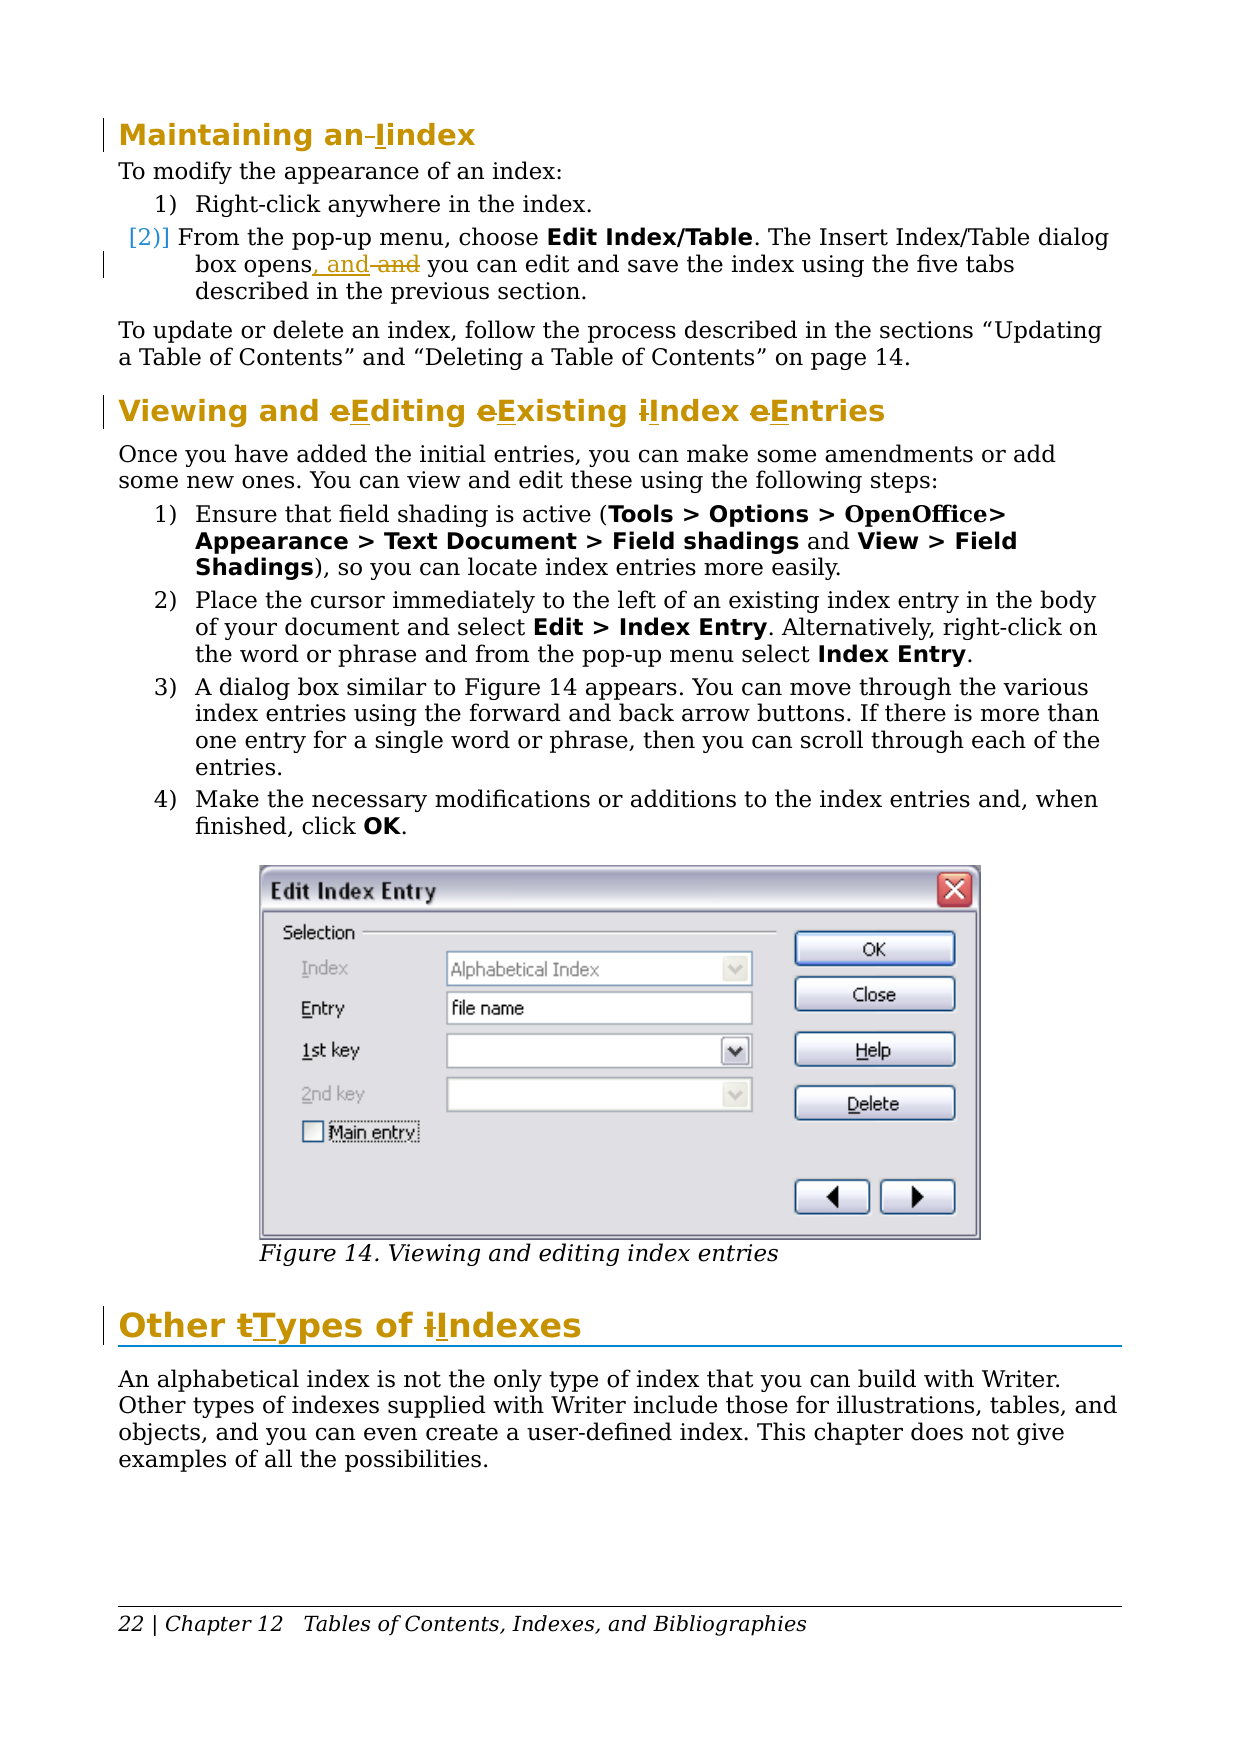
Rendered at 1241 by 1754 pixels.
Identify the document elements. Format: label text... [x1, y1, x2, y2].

text To update or delete an index, follow the process described in the sections “Updating a tTable of cContents” and “Deleting a tTable of cContents” on page 14. [118, 317, 1122, 370]
list To modify the appearance of an index: [118, 158, 1122, 185]
subtitle Viewing and Editing Existing Index Entries [118, 395, 1122, 429]
list Make the necessary modifications or additions to the index entries and, when finished, click OK. [177, 787, 1122, 840]
subtitle Other Types of Indexes [118, 1306, 1122, 1345]
subtitle Maintaining anIindex [118, 118, 1122, 152]
list A dialog box similar to Figure 14 appears. You can move through the various index entries using the forward and back arrow buttons. If there is more than one entry for a single word or phrase, then you can scroll through each of the entries. [177, 674, 1122, 780]
list Once you have added the initial entries, you can make some amendments or add some new ones. You can view and edit these using the following steps: [118, 441, 1122, 494]
list From the pop-up menu, choose Edit Index/Table. The Insert Index/Table dialog box opens, and you can edit and save the index using the five tabs described in the previous section. [177, 224, 1122, 304]
text Figure 14. Viewing and editing index entries [259, 1240, 981, 1267]
list Place the cursor immediately to the left of an existing index entry in the body of your document and select Edit > Index Entry. Alternatively, right-click on the word or phrase and from the pop-up menu select Index Entry. [177, 587, 1122, 667]
list Ensure that field shading is active (Tools > Options > OpenOffice> Appearance > Text Document > Field shadings and View > Field Shadings), so you can locate index entries more easily. [177, 501, 1122, 581]
picture [259, 865, 981, 1240]
list Right-click anywhere in the index. [177, 192, 1122, 218]
text An alphabetical index is not the only type of index that you can build with Writer. Other types of indexes supplied with Writer include those for illustrations, tables, and objects, and you can even create a user-defined index. This chapter does not give examples of all the possibilities. [118, 1366, 1122, 1473]
